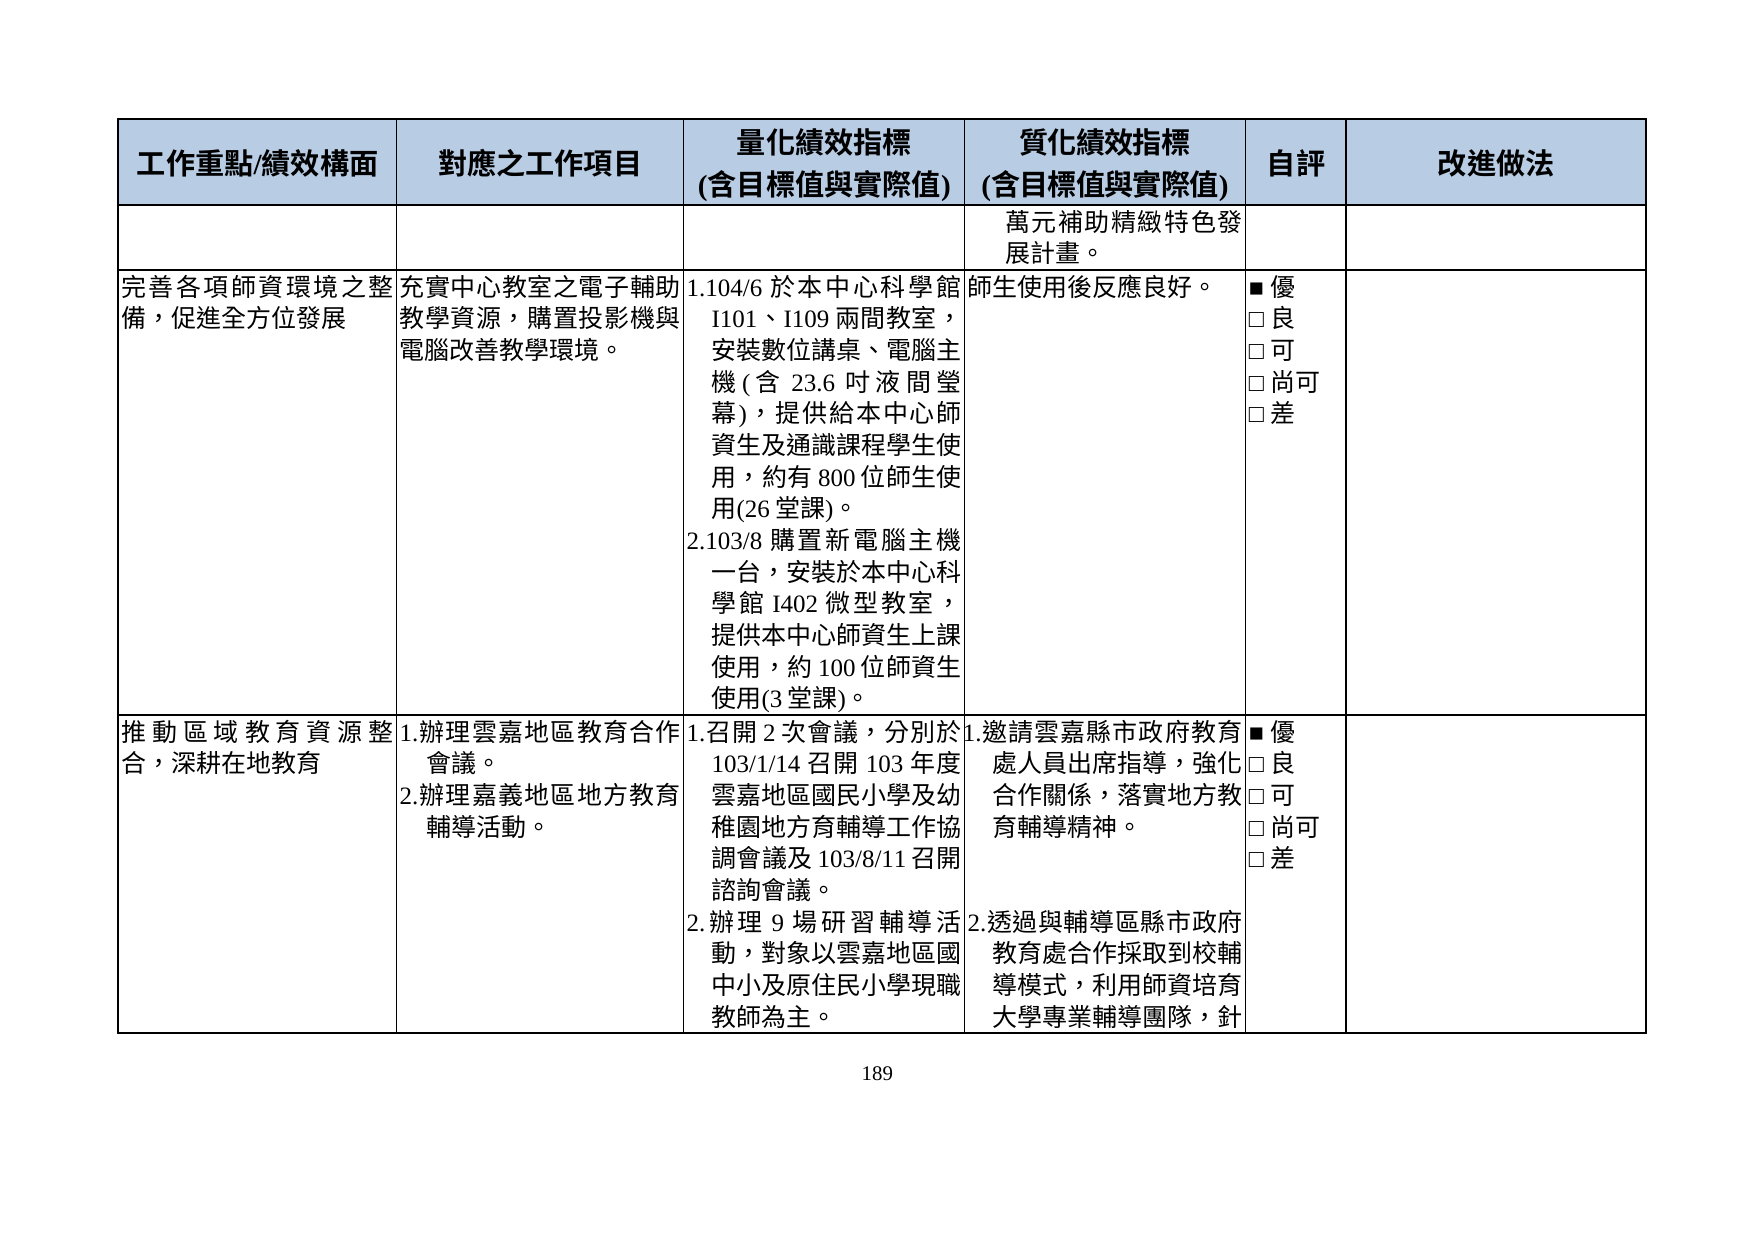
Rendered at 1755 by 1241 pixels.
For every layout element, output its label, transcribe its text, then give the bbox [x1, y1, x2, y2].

table_header 對應之工作項目 [397, 120, 683, 204]
table_header 自評 [1246, 120, 1345, 204]
table_header 質化績效指標 (含目標值與實際值) [965, 120, 1245, 204]
table_cell 完善各項師資環境之整備，促進全方位發展 [119, 271, 396, 714]
table_header 量化績效指標 (含目標值與實際值) [684, 120, 964, 204]
table_cell [1347, 206, 1645, 269]
table_cell 推動區域教育資源整合，深耕在地教育 [119, 716, 396, 1032]
table_cell [397, 206, 683, 269]
table_cell [119, 206, 396, 269]
table_cell 充實中心教室之電子輔助教學資源，購置投影機與電腦改善教學環境。 [397, 271, 683, 714]
table_cell [1246, 206, 1345, 269]
table_cell 1.104/6於本中心科學館I101、I109兩間教室，安裝數位講桌、電腦主機(含23.6吋液間瑩幕)，提供給本中心師資生及通識課程學生使用，約有800位師生使用(26堂課)。 2.103/8購置新電腦主機一台，安裝於本中心科學館I402微型教室，提供本中心師資生上課使用，約100位師資生使用(3堂課)。 [684, 271, 964, 714]
table_cell 萬元補助精緻特色發展計畫。 [965, 206, 1245, 269]
table_cell 1.辦理雲嘉地區教育合作會議。 2.辦理嘉義地區地方教育輔導活動。 [397, 716, 683, 1032]
table_cell [1347, 271, 1645, 714]
table_cell 師生使用後反應良好。 [965, 271, 1245, 714]
table_cell ■ 優 □ 良 □ 可 □ 尚可 □ 差 [1246, 271, 1345, 714]
table_cell [684, 206, 964, 269]
table_header 改進做法 [1347, 120, 1645, 204]
table_cell 1.召開2次會議，分別於103/1/14召開103年度雲嘉地區國民小學及幼稚園地方育輔導工作協調會議及103/8/11召開諮詢會議。 2.辦理9場研習輔導活動，對象以雲嘉地區國中小及原住民小學現職教師為主。 [684, 716, 964, 1032]
table_cell ■ 優 □ 良 □ 可 □ 尚可 □ 差 [1246, 716, 1345, 1032]
table_cell 1.邀請雲嘉縣市政府教育處人員出席指導，強化合作關係，落實地方教育輔導精神。 2.透過與輔導區縣市政府教育處合作採取到校輔導模式，利用師資培育大學專業輔導團隊，針 [965, 716, 1245, 1032]
table_header 工作重點/績效構面 [119, 120, 396, 204]
table_cell [1347, 716, 1645, 1032]
